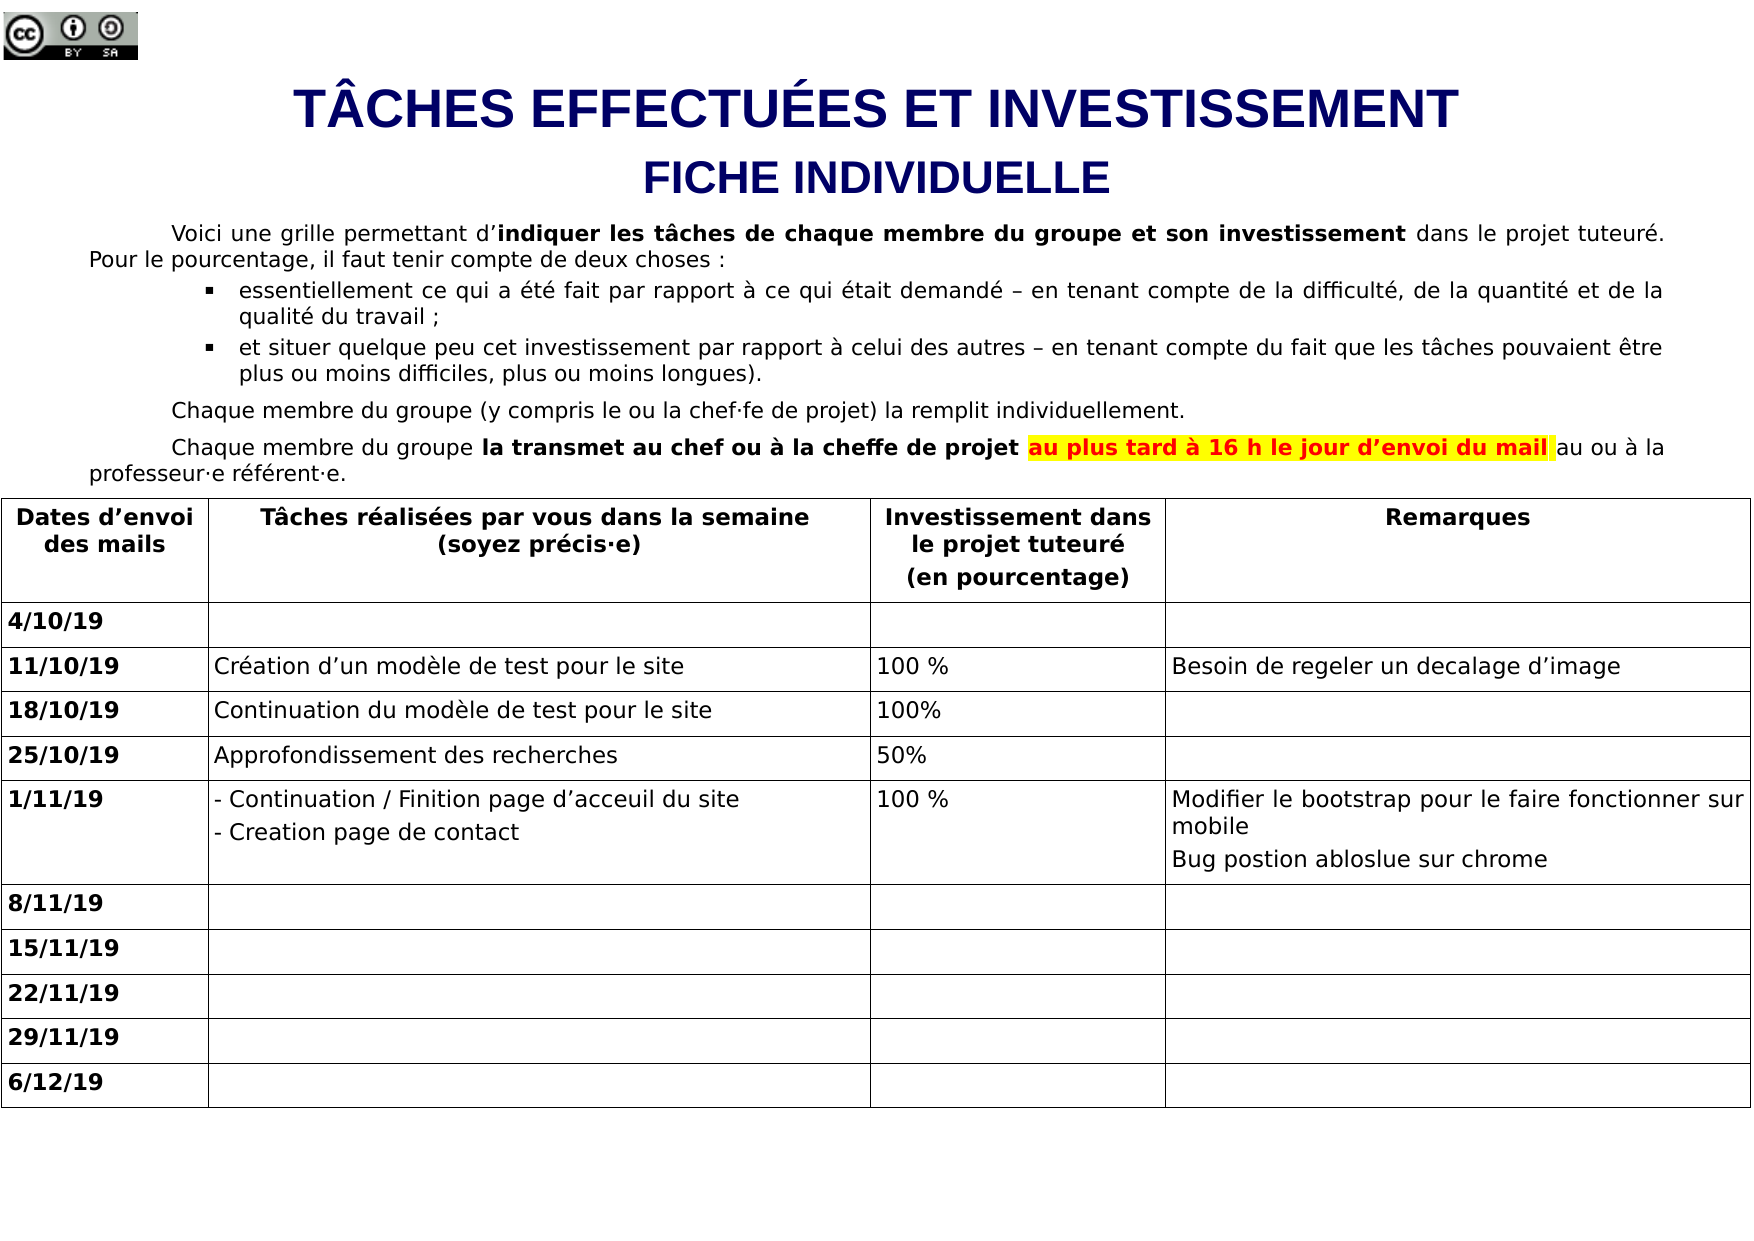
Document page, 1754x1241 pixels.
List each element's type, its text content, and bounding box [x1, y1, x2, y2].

text Chaque membre du groupe la transmet au chef ou à la cheffe de projet au plus tard à 16 h le jour d’envoi du mail au ou à la professeur·e référent·e. [88, 435, 1665, 486]
table_cell 18/10/19 [2, 692, 208, 736]
table_cell - Continuation / Finition page d’acceuil du site - Creation page de contact [209, 781, 870, 884]
table_cell 100 % [871, 648, 1165, 691]
table_cell [871, 885, 1165, 929]
table_cell Approfondissement des recherches [209, 737, 870, 780]
table_cell [871, 603, 1165, 647]
table_cell [209, 1064, 870, 1107]
table_cell [871, 930, 1165, 973]
table_cell Continuation du modèle de test pour le site [209, 692, 870, 736]
text Chaque membre du groupe (y compris le ou la chef·fe de projet) la remplit individuellement. [88, 398, 1665, 424]
table_cell [1166, 1064, 1750, 1107]
table_cell [1166, 930, 1750, 973]
table_header Dates d’envoi des mails [2, 499, 208, 602]
picture [3, 12, 138, 60]
list essentiellement ce qui a été fait par rapport à ce qui était demandé – en tenant compte de la difficulté, de la quantité et de la qualité du travail ; [201, 278, 1665, 329]
text Voici une grille permettant d’indiquer les tâches de chaque membre du groupe et son investissement dans le projet tuteuré. Pour le pourcentage, il faut tenir compte de deux choses : [88, 221, 1665, 272]
table_cell [209, 1019, 870, 1063]
text FICHE INDIVIDUELLE [88, 151, 1665, 204]
table_cell [871, 1019, 1165, 1063]
table_cell 8/11/19 [2, 885, 208, 929]
table_cell Création d’un modèle de test pour le site [209, 648, 870, 691]
table_cell 100% [871, 692, 1165, 736]
table_cell [209, 603, 870, 647]
table_cell 25/10/19 [2, 737, 208, 780]
table_cell 29/11/19 [2, 1019, 208, 1063]
table_cell [1166, 692, 1750, 736]
table_cell [1166, 1019, 1750, 1063]
list et situer quelque peu cet investissement par rapport à celui des autres – en tenant compte du fait que les tâches pouvaient être plus ou moins difficiles, plus ou moins longues). [201, 335, 1665, 386]
table_cell 11/10/19 [2, 648, 208, 691]
table_cell [871, 1064, 1165, 1107]
table_cell 22/11/19 [2, 975, 208, 1018]
subtitle TÂCHES EFFECTUÉES ET INVESTISSEMENT [88, 77, 1665, 139]
table_cell [1166, 885, 1750, 929]
table_cell 100 % [871, 781, 1165, 884]
table_cell 4/10/19 [2, 603, 208, 647]
table_cell [1166, 737, 1750, 780]
table_cell [1166, 603, 1750, 647]
table_header Remarques [1166, 499, 1750, 602]
table_cell Modifier le bootstrap pour le faire fonctionner sur mobile Bug postion abloslue sur chrome [1166, 781, 1750, 884]
table_cell [1166, 975, 1750, 1018]
table_cell Besoin de regeler un decalage d’image [1166, 648, 1750, 691]
table_cell [209, 975, 870, 1018]
table_cell 1/11/19 [2, 781, 208, 884]
table_cell [209, 930, 870, 973]
table_cell 6/12/19 [2, 1064, 208, 1107]
table_cell [209, 885, 870, 929]
table_cell 15/11/19 [2, 930, 208, 973]
table_cell [871, 975, 1165, 1018]
table_header Tâches réalisées par vous dans la semaine (soyez précis·e) [209, 499, 870, 602]
table_cell 50% [871, 737, 1165, 780]
table_header Investissement dans le projet tuteuré (en pourcentage) [871, 499, 1165, 602]
